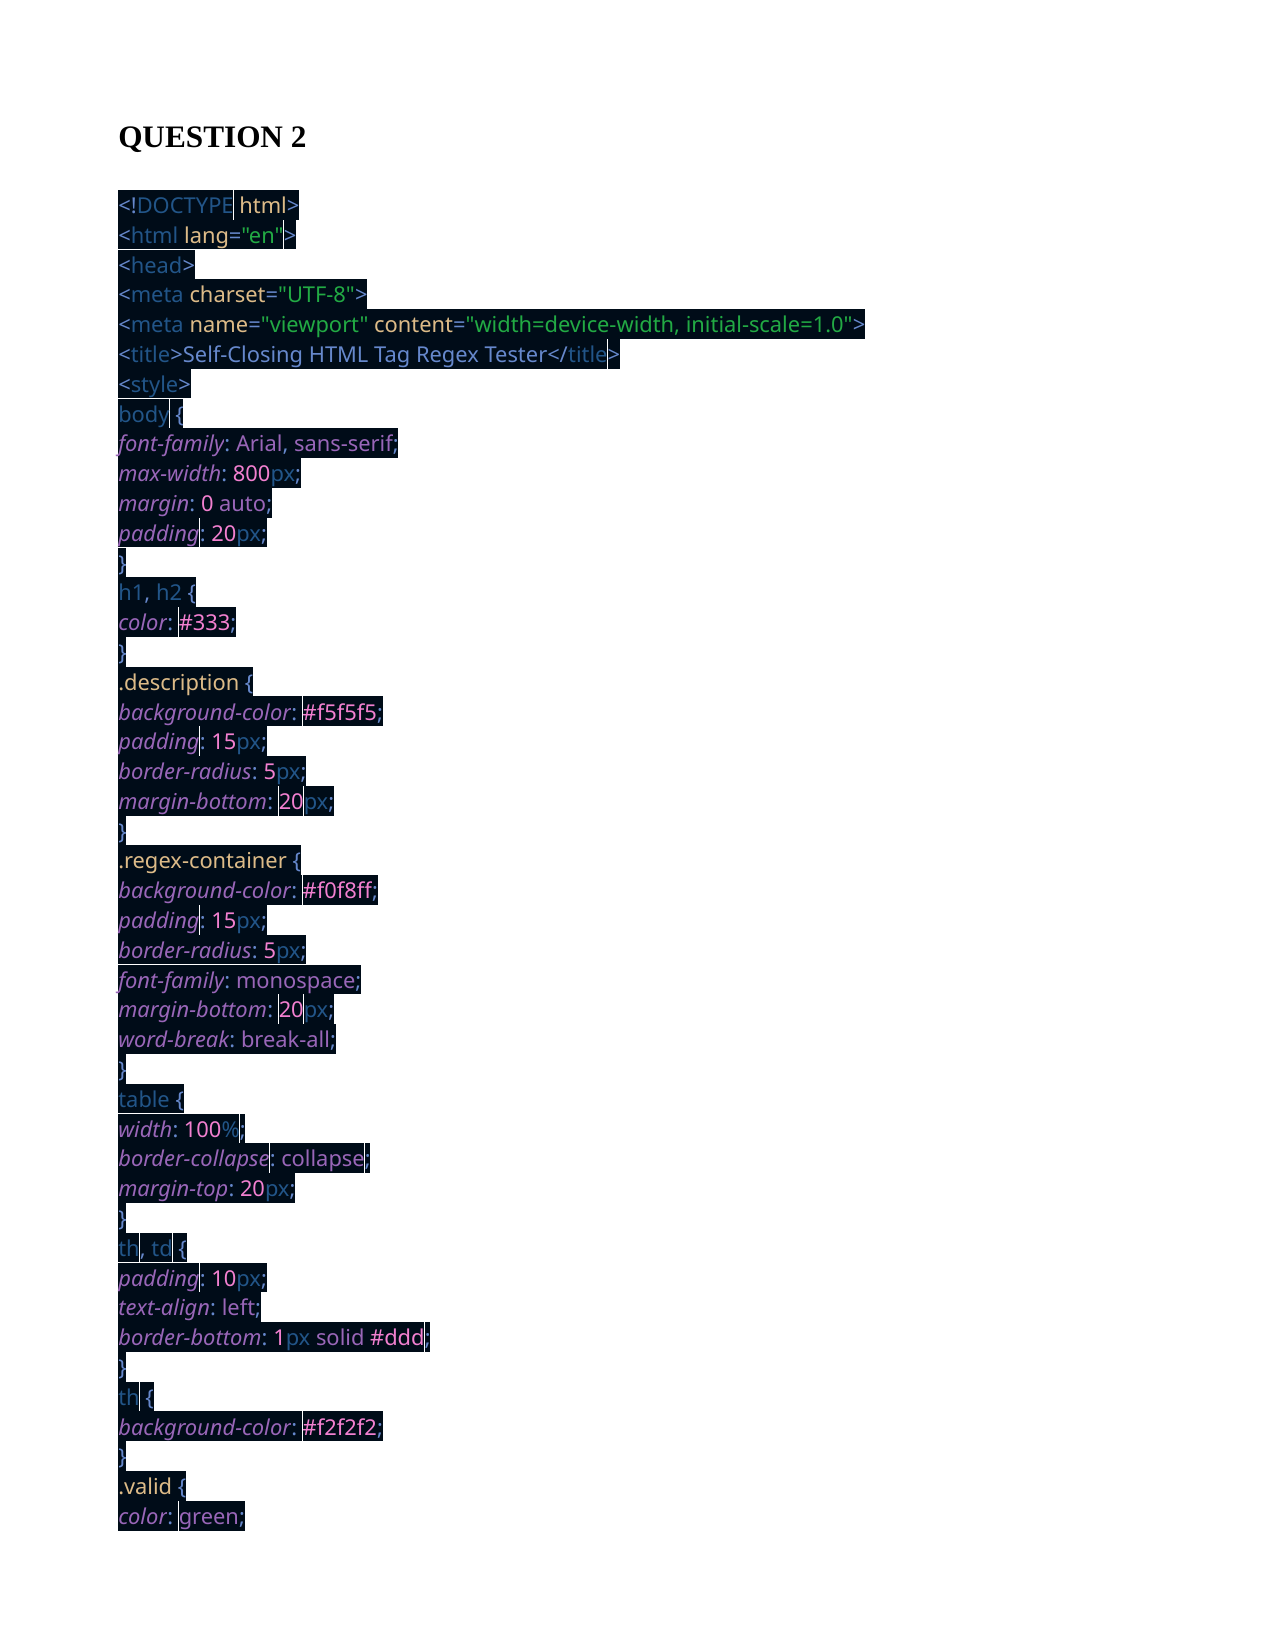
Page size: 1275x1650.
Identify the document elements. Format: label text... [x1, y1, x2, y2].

text <!DOCTYPE html> [118, 190, 1157, 220]
text <title>Self-Closing HTML Tag Regex Tester</title> [118, 339, 1157, 369]
text .valid { [118, 1471, 1157, 1501]
text body { [118, 398, 1157, 428]
text margin: 0 auto; [118, 488, 1157, 518]
text margin-bottom: 20px; [118, 786, 1157, 816]
text width: 100%; [118, 1113, 1157, 1143]
text th, td { [118, 1233, 1157, 1262]
text padding: 15px; [118, 726, 1157, 756]
text <meta name="viewport" content="width=device-width, initial-scale=1.0"> [118, 309, 1157, 339]
text } [118, 816, 1157, 845]
text } [118, 1203, 1157, 1233]
text color: green; [118, 1501, 1157, 1531]
text background-color: #f0f8ff; [118, 875, 1157, 905]
text h1, h2 { [118, 577, 1157, 607]
text <style> [118, 369, 1157, 398]
text border-collapse: collapse; [118, 1143, 1157, 1173]
text } [118, 637, 1157, 667]
text word-break: break-all; [118, 1024, 1157, 1054]
text <meta charset="UTF-8"> [118, 279, 1157, 309]
text max-width: 800px; [118, 458, 1157, 488]
text } [118, 547, 1157, 577]
text } [118, 1441, 1157, 1471]
text margin-bottom: 20px; [118, 994, 1157, 1024]
text .description { [118, 667, 1157, 696]
text .regex-container { [118, 845, 1157, 875]
text border-radius: 5px; [118, 756, 1157, 786]
text border-radius: 5px; [118, 935, 1157, 964]
text table { [118, 1084, 1157, 1113]
text background-color: #f5f5f5; [118, 696, 1157, 726]
text padding: 20px; [118, 518, 1157, 547]
text text-align: left; [118, 1292, 1157, 1322]
text padding: 15px; [118, 905, 1157, 935]
text color: #333; [118, 607, 1157, 637]
text padding: 10px; [118, 1262, 1157, 1292]
text background-color: #f2f2f2; [118, 1411, 1157, 1441]
text QUESTION 2 [118, 118, 1157, 154]
text border-bottom: 1px solid #ddd; [118, 1322, 1157, 1352]
text <head> [118, 249, 1157, 279]
text font-family: Arial, sans-serif; [118, 428, 1157, 458]
text } [118, 1054, 1157, 1084]
text } [118, 1352, 1157, 1382]
text font-family: monospace; [118, 964, 1157, 994]
text margin-top: 20px; [118, 1173, 1157, 1203]
text <html lang="en"> [118, 220, 1157, 249]
text th { [118, 1382, 1157, 1411]
